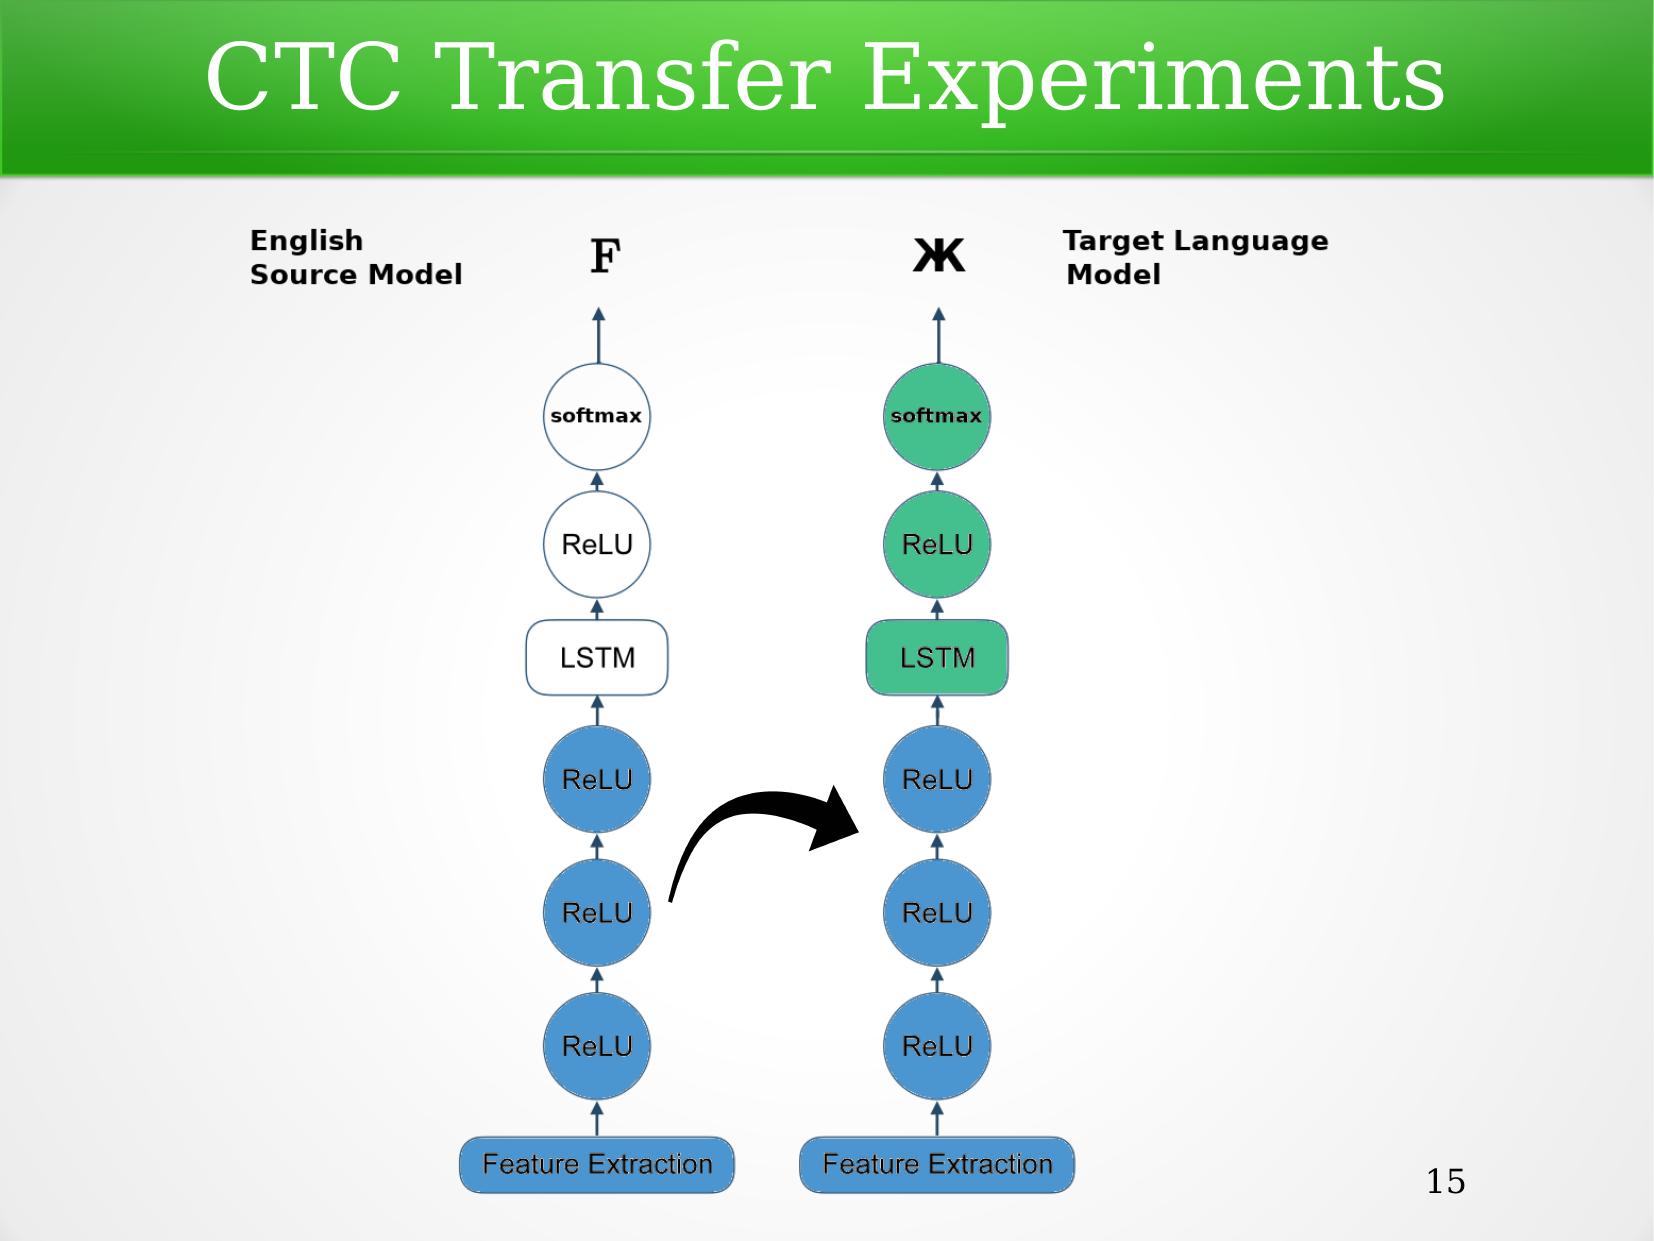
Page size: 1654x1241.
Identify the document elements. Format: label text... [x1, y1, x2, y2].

title CTC Transfer Experiments [82, 11, 1571, 154]
picture [0, 0, 1654, 1241]
